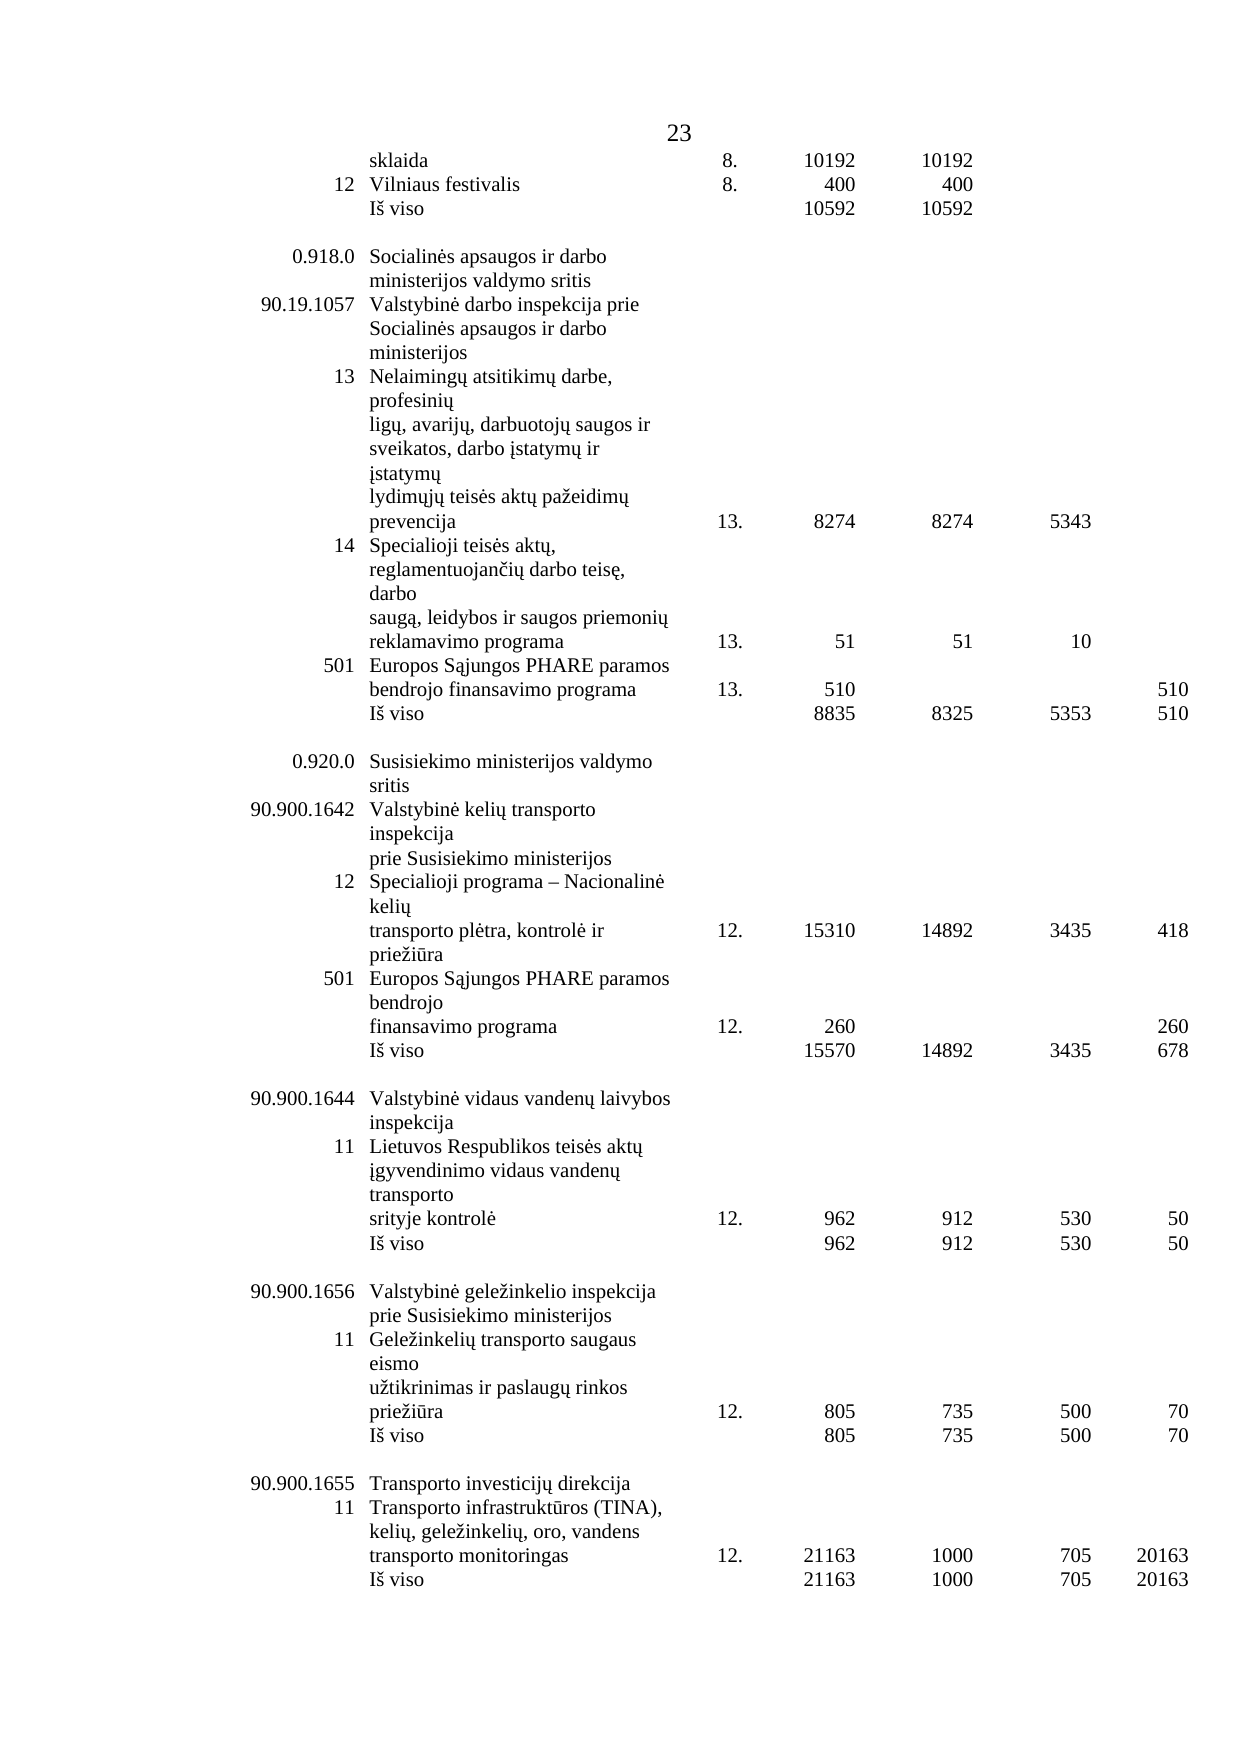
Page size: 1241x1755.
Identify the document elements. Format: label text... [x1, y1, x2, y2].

table_cell [863, 292, 980, 316]
table_cell [779, 1062, 863, 1086]
table_cell [980, 1303, 1098, 1327]
table_cell 90.900.1655 [177, 1471, 362, 1495]
table_cell 510 [779, 677, 863, 701]
table_cell [680, 653, 779, 677]
table_cell [177, 1567, 362, 1591]
table_cell [177, 1447, 362, 1471]
table_cell 0.920.0 [177, 749, 362, 797]
table_cell [1099, 1495, 1196, 1519]
table_cell 8. [680, 172, 779, 196]
table_cell [980, 845, 1098, 869]
table_cell 12 [177, 172, 362, 196]
table_cell [177, 1399, 362, 1423]
table_cell [680, 870, 779, 918]
table_cell [680, 1423, 779, 1447]
table_cell [980, 436, 1098, 484]
table_cell [680, 340, 779, 364]
table_cell [779, 244, 863, 268]
table_cell transporto plėtra, kontrolė ir priežiūra [362, 918, 680, 966]
table_cell [1099, 292, 1196, 316]
table_cell Iš viso [362, 1230, 680, 1254]
table_cell 1000 [863, 1567, 980, 1591]
table_cell [1099, 870, 1196, 918]
table_cell [863, 1086, 980, 1110]
table_cell [1099, 172, 1196, 196]
table_cell sklaida [362, 148, 680, 172]
table_cell [779, 268, 863, 292]
table_cell [863, 605, 980, 629]
table_cell Vilniaus festivalis [362, 172, 680, 196]
table_cell [177, 1519, 362, 1543]
table_cell [1099, 340, 1196, 364]
table_cell [680, 1375, 779, 1399]
table_cell 912 [863, 1230, 980, 1254]
table_cell Iš viso [362, 196, 680, 220]
table_cell [680, 1303, 779, 1327]
table_cell [863, 533, 980, 557]
table_cell [980, 1327, 1098, 1375]
table_cell [779, 533, 863, 557]
table_cell srityje kontrolė [362, 1206, 680, 1230]
table_cell [1099, 436, 1196, 484]
table_cell [863, 268, 980, 292]
table_cell [779, 1303, 863, 1327]
table_cell sveikatos, darbo įstatymų ir įstatymų [362, 436, 680, 484]
table_cell [177, 1255, 362, 1278]
table_cell ministerijos valdymo sritis [362, 268, 680, 292]
table_cell Iš viso [362, 701, 680, 725]
table_cell 12 [177, 870, 362, 918]
table_cell [980, 1519, 1098, 1543]
table_cell [1099, 1062, 1196, 1086]
table_cell [177, 485, 362, 508]
table_cell [1099, 1471, 1196, 1495]
table_cell 70 [1099, 1423, 1196, 1447]
table_cell 400 [863, 172, 980, 196]
table_cell [863, 316, 980, 340]
table_cell [1099, 1255, 1196, 1278]
table_cell [980, 1279, 1098, 1303]
table_cell [980, 1471, 1098, 1495]
table_cell 0.918.0 [177, 244, 362, 268]
table_cell [177, 1158, 362, 1206]
table_cell [680, 533, 779, 557]
table_cell [1099, 220, 1196, 244]
table_cell Europos Sąjungos PHARE paramos bendrojo [362, 966, 680, 1014]
table_cell [779, 749, 863, 797]
table_cell [177, 557, 362, 605]
table_cell [177, 1206, 362, 1230]
table_cell [779, 412, 863, 436]
table_cell [980, 1495, 1098, 1519]
table_cell [863, 870, 980, 918]
table_cell [177, 845, 362, 869]
table_cell [779, 653, 863, 677]
table_cell [779, 316, 863, 340]
table_cell [863, 1519, 980, 1543]
table_cell 13. [680, 677, 779, 701]
table_cell [779, 220, 863, 244]
table_cell [980, 605, 1098, 629]
table_cell [680, 797, 779, 845]
table_cell [680, 1134, 779, 1158]
table_cell Transporto investicijų direkcija [362, 1471, 680, 1495]
table_cell bendrojo finansavimo programa [362, 677, 680, 701]
table_cell [779, 1255, 863, 1278]
table_cell [980, 292, 1098, 316]
table_cell [779, 1134, 863, 1158]
table_cell [680, 412, 779, 436]
table_cell priežiūra [362, 1399, 680, 1423]
table_cell [863, 1134, 980, 1158]
table_cell [680, 1279, 779, 1303]
table_cell [1099, 557, 1196, 605]
table_cell 12. [680, 1399, 779, 1423]
table_cell 11 [177, 1495, 362, 1519]
table_cell [1099, 509, 1196, 533]
table_cell [680, 701, 779, 725]
table_cell [177, 918, 362, 966]
table_cell užtikrinimas ir paslaugų rinkos [362, 1375, 680, 1399]
table_cell 11 [177, 1327, 362, 1375]
table_cell [177, 701, 362, 725]
table_cell [980, 485, 1098, 508]
table_cell 962 [779, 1206, 863, 1230]
table_cell 912 [863, 1206, 980, 1230]
table_cell [779, 1086, 863, 1110]
table_cell 15570 [779, 1038, 863, 1062]
table_cell kelių, geležinkelių, oro, vandens [362, 1519, 680, 1543]
table_cell [680, 196, 779, 220]
table_cell 10192 [779, 148, 863, 172]
table_cell [779, 557, 863, 605]
table_cell Valstybinė vidaus vandenų laivybos [362, 1086, 680, 1110]
table_cell [362, 1447, 680, 1471]
table_cell [680, 1086, 779, 1110]
table_cell 510 [1099, 677, 1196, 701]
table_cell 13 [177, 364, 362, 412]
table_cell [779, 1110, 863, 1134]
table_cell 260 [779, 1014, 863, 1038]
table_cell [680, 485, 779, 508]
table_cell [980, 677, 1098, 701]
table_cell 805 [779, 1423, 863, 1447]
table_cell 15310 [779, 918, 863, 966]
table_cell [863, 797, 980, 845]
table_cell Lietuvos Respublikos teisės aktų [362, 1134, 680, 1158]
table_cell [680, 1158, 779, 1206]
table_cell 5353 [980, 701, 1098, 725]
table_cell [980, 966, 1098, 1014]
table_cell 50 [1099, 1206, 1196, 1230]
table_cell [863, 1471, 980, 1495]
table_cell [863, 220, 980, 244]
table_cell [980, 557, 1098, 605]
table_cell [779, 1375, 863, 1399]
table_cell finansavimo programa [362, 1014, 680, 1038]
table_cell [980, 1447, 1098, 1471]
table_cell [1099, 1110, 1196, 1134]
table_cell [177, 148, 362, 172]
table_cell lydimųjų teisės aktų pažeidimų [362, 485, 680, 508]
table_cell Valstybinė geležinkelio inspekcija [362, 1279, 680, 1303]
table_cell [177, 268, 362, 292]
table_cell [980, 340, 1098, 364]
table_cell 20163 [1099, 1567, 1196, 1591]
table_cell [680, 966, 779, 1014]
table_cell [362, 725, 680, 749]
table_cell [980, 220, 1098, 244]
table_cell 1000 [863, 1543, 980, 1567]
table_cell [779, 725, 863, 749]
table_cell [177, 1038, 362, 1062]
table_cell [1099, 653, 1196, 677]
table_cell [779, 845, 863, 869]
table_cell [779, 797, 863, 845]
table_cell [1099, 196, 1196, 220]
table_cell Valstybinė kelių transporto inspekcija [362, 797, 680, 845]
table_cell [1099, 725, 1196, 749]
table_cell [779, 485, 863, 508]
table_cell 400 [779, 172, 863, 196]
table_cell [1099, 1447, 1196, 1471]
table_cell [863, 557, 980, 605]
table_cell [863, 1375, 980, 1399]
table_cell reklamavimo programa [362, 629, 680, 653]
table_cell 51 [779, 629, 863, 653]
table_cell transporto monitoringas [362, 1543, 680, 1567]
table_cell [779, 966, 863, 1014]
table_cell 12. [680, 1206, 779, 1230]
table_cell [779, 1327, 863, 1375]
table_cell [177, 316, 362, 340]
table_cell [680, 316, 779, 340]
table_cell saugą, leidybos ir saugos priemonių [362, 605, 680, 629]
table_cell [779, 605, 863, 629]
table_cell [779, 340, 863, 364]
table_cell [980, 172, 1098, 196]
table_cell [680, 436, 779, 484]
table_cell [980, 196, 1098, 220]
table_cell [177, 220, 362, 244]
table_cell [779, 292, 863, 316]
table_cell [680, 220, 779, 244]
table_cell 8835 [779, 701, 863, 725]
table_cell [1099, 629, 1196, 653]
table_cell [1099, 1375, 1196, 1399]
table_cell [779, 1471, 863, 1495]
table_cell [680, 1110, 779, 1134]
table_cell [680, 1471, 779, 1495]
table_cell 14892 [863, 918, 980, 966]
table_cell Iš viso [362, 1423, 680, 1447]
table_cell [863, 436, 980, 484]
table_cell [680, 1062, 779, 1086]
table_cell [980, 316, 1098, 340]
table_cell 90.19.1057 [177, 292, 362, 316]
table_cell 8274 [863, 509, 980, 533]
table_cell 90.900.1642 [177, 797, 362, 845]
table_cell [680, 292, 779, 316]
table_cell [863, 749, 980, 797]
table_cell [863, 1014, 980, 1038]
table_cell Specialioji teisės aktų, [362, 533, 680, 557]
table_cell 10592 [779, 196, 863, 220]
table_cell [1099, 148, 1196, 172]
table_cell [980, 148, 1098, 172]
table_cell [1099, 1086, 1196, 1110]
table_cell [177, 605, 362, 629]
table_cell 8274 [779, 509, 863, 533]
table_cell 510 [1099, 701, 1196, 725]
table_cell [980, 1134, 1098, 1158]
table_cell [177, 436, 362, 484]
table_cell [980, 653, 1098, 677]
table_cell [1099, 364, 1196, 412]
table_cell [863, 364, 980, 412]
table_cell [1099, 749, 1196, 797]
table_cell prie Susisiekimo ministerijos [362, 845, 680, 869]
table_cell [779, 870, 863, 918]
table_cell 12. [680, 918, 779, 966]
table_cell [980, 1375, 1098, 1399]
table_cell [980, 870, 1098, 918]
table_cell 501 [177, 966, 362, 1014]
table_cell įgyvendinimo vidaus vandenų transporto [362, 1158, 680, 1206]
table_cell Iš viso [362, 1038, 680, 1062]
table_cell 12. [680, 1543, 779, 1567]
table_cell 13. [680, 629, 779, 653]
table_cell prie Susisiekimo ministerijos [362, 1303, 680, 1327]
table_cell [1099, 316, 1196, 340]
table_cell [362, 220, 680, 244]
table_cell inspekcija [362, 1110, 680, 1134]
table_cell 501 [177, 653, 362, 677]
table_cell 500 [980, 1423, 1098, 1447]
table_cell 678 [1099, 1038, 1196, 1062]
table_cell 10192 [863, 148, 980, 172]
table_cell [863, 1158, 980, 1206]
table_cell [177, 1062, 362, 1086]
table_cell 90.900.1644 [177, 1086, 362, 1110]
table_cell 8. [680, 148, 779, 172]
table_cell [980, 1110, 1098, 1134]
table_cell [680, 244, 779, 268]
table_cell 14 [177, 533, 362, 557]
table_cell [177, 1423, 362, 1447]
table_cell Susisiekimo ministerijos valdymo sritis [362, 749, 680, 797]
table_cell [980, 268, 1098, 292]
table_cell 21163 [779, 1567, 863, 1591]
table_cell 90.900.1656 [177, 1279, 362, 1303]
table_cell [1099, 1519, 1196, 1543]
table_cell [980, 244, 1098, 268]
table_cell [779, 1158, 863, 1206]
table_cell Transporto infrastruktūros (TINA), [362, 1495, 680, 1519]
table_cell [177, 677, 362, 701]
table_cell [980, 1014, 1098, 1038]
table_cell [680, 1327, 779, 1375]
table_cell ministerijos [362, 340, 680, 364]
table_cell [980, 797, 1098, 845]
table_cell prevencija [362, 509, 680, 533]
table_cell [1099, 533, 1196, 557]
table_cell [680, 605, 779, 629]
table_cell [1099, 1303, 1196, 1327]
table_cell [680, 1255, 779, 1278]
table_cell [1099, 268, 1196, 292]
table_cell [863, 1110, 980, 1134]
table_cell [680, 557, 779, 605]
table_cell [177, 629, 362, 653]
table_cell [980, 533, 1098, 557]
table_cell 260 [1099, 1014, 1196, 1038]
table_cell Geležinkelių transporto saugaus eismo [362, 1327, 680, 1375]
table_cell [779, 436, 863, 484]
table_cell [863, 1447, 980, 1471]
table_cell 705 [980, 1543, 1098, 1567]
table_cell [177, 412, 362, 436]
table_cell [177, 196, 362, 220]
table_cell 5343 [980, 509, 1098, 533]
table_cell [863, 725, 980, 749]
table_cell [863, 1279, 980, 1303]
table_cell [177, 1543, 362, 1567]
table_cell [177, 1230, 362, 1254]
table_cell Valstybinė darbo inspekcija prie [362, 292, 680, 316]
table_cell 962 [779, 1230, 863, 1254]
table_cell [863, 1327, 980, 1375]
table_cell [980, 725, 1098, 749]
table_cell Socialinės apsaugos ir darbo [362, 244, 680, 268]
table_cell 805 [779, 1399, 863, 1423]
table_cell 11 [177, 1134, 362, 1158]
table_cell [1099, 1279, 1196, 1303]
table_cell Europos Sąjungos PHARE paramos [362, 653, 680, 677]
table_cell [863, 340, 980, 364]
table_cell [863, 653, 980, 677]
table_cell [980, 412, 1098, 436]
table_cell [680, 1495, 779, 1519]
table_cell [779, 364, 863, 412]
table_cell 70 [1099, 1399, 1196, 1423]
table_cell 530 [980, 1206, 1098, 1230]
table_cell [1099, 244, 1196, 268]
table_cell [980, 1062, 1098, 1086]
table_cell 3435 [980, 1038, 1098, 1062]
table_cell 51 [863, 629, 980, 653]
table_cell 418 [1099, 918, 1196, 966]
table_cell [1099, 1158, 1196, 1206]
table_cell 21163 [779, 1543, 863, 1567]
table_cell [177, 1303, 362, 1327]
table_cell [863, 966, 980, 1014]
table_cell 735 [863, 1399, 980, 1423]
table_cell 735 [863, 1423, 980, 1447]
table_cell 10592 [863, 196, 980, 220]
table_cell [177, 1375, 362, 1399]
table_cell 3435 [980, 918, 1098, 966]
table_cell [177, 1110, 362, 1134]
table_cell 8325 [863, 701, 980, 725]
table_cell [779, 1495, 863, 1519]
table_cell [680, 364, 779, 412]
table_cell [980, 749, 1098, 797]
table_cell [680, 749, 779, 797]
table_cell [1099, 1327, 1196, 1375]
table_cell [980, 1255, 1098, 1278]
table_cell [863, 1495, 980, 1519]
table_cell 10 [980, 629, 1098, 653]
table_cell [680, 1230, 779, 1254]
table_cell [980, 1086, 1098, 1110]
table_cell [1099, 605, 1196, 629]
table_cell [863, 485, 980, 508]
table_cell [863, 1255, 980, 1278]
table_cell Socialinės apsaugos ir darbo [362, 316, 680, 340]
table_cell [1099, 412, 1196, 436]
table_cell [863, 677, 980, 701]
table_cell [863, 1303, 980, 1327]
table_cell [177, 340, 362, 364]
table_cell Specialioji programa – Nacionalinė kelių [362, 870, 680, 918]
table_cell [680, 1038, 779, 1062]
table_cell Iš viso [362, 1567, 680, 1591]
table_cell [680, 1519, 779, 1543]
table_cell [863, 1062, 980, 1086]
table_cell 530 [980, 1230, 1098, 1254]
table_cell [1099, 845, 1196, 869]
table_cell 50 [1099, 1230, 1196, 1254]
table_cell [177, 725, 362, 749]
table_cell [362, 1062, 680, 1086]
table_cell [177, 1014, 362, 1038]
table_cell [680, 268, 779, 292]
table_cell 20163 [1099, 1543, 1196, 1567]
table_cell 500 [980, 1399, 1098, 1423]
table_cell [362, 1255, 680, 1278]
table_cell 13. [680, 509, 779, 533]
table_cell [863, 845, 980, 869]
table_cell 14892 [863, 1038, 980, 1062]
table_cell [680, 1447, 779, 1471]
table_cell 12. [680, 1014, 779, 1038]
table_cell [680, 725, 779, 749]
table_cell [863, 244, 980, 268]
table_cell [980, 1158, 1098, 1206]
table_cell [779, 1279, 863, 1303]
table_cell Nelaimingų atsitikimų darbe, profesinių [362, 364, 680, 412]
table_cell ligų, avarijų, darbuotojų saugos ir [362, 412, 680, 436]
table_cell [779, 1519, 863, 1543]
table_cell [980, 364, 1098, 412]
table_cell [1099, 797, 1196, 845]
table_cell [1099, 1134, 1196, 1158]
table_cell [680, 845, 779, 869]
table_cell [779, 1447, 863, 1471]
table_cell [177, 509, 362, 533]
table_cell reglamentuojančių darbo teisę, darbo [362, 557, 680, 605]
table_cell [680, 1567, 779, 1591]
table_cell [1099, 485, 1196, 508]
table_cell [863, 412, 980, 436]
table_cell [1099, 966, 1196, 1014]
table_cell 705 [980, 1567, 1098, 1591]
